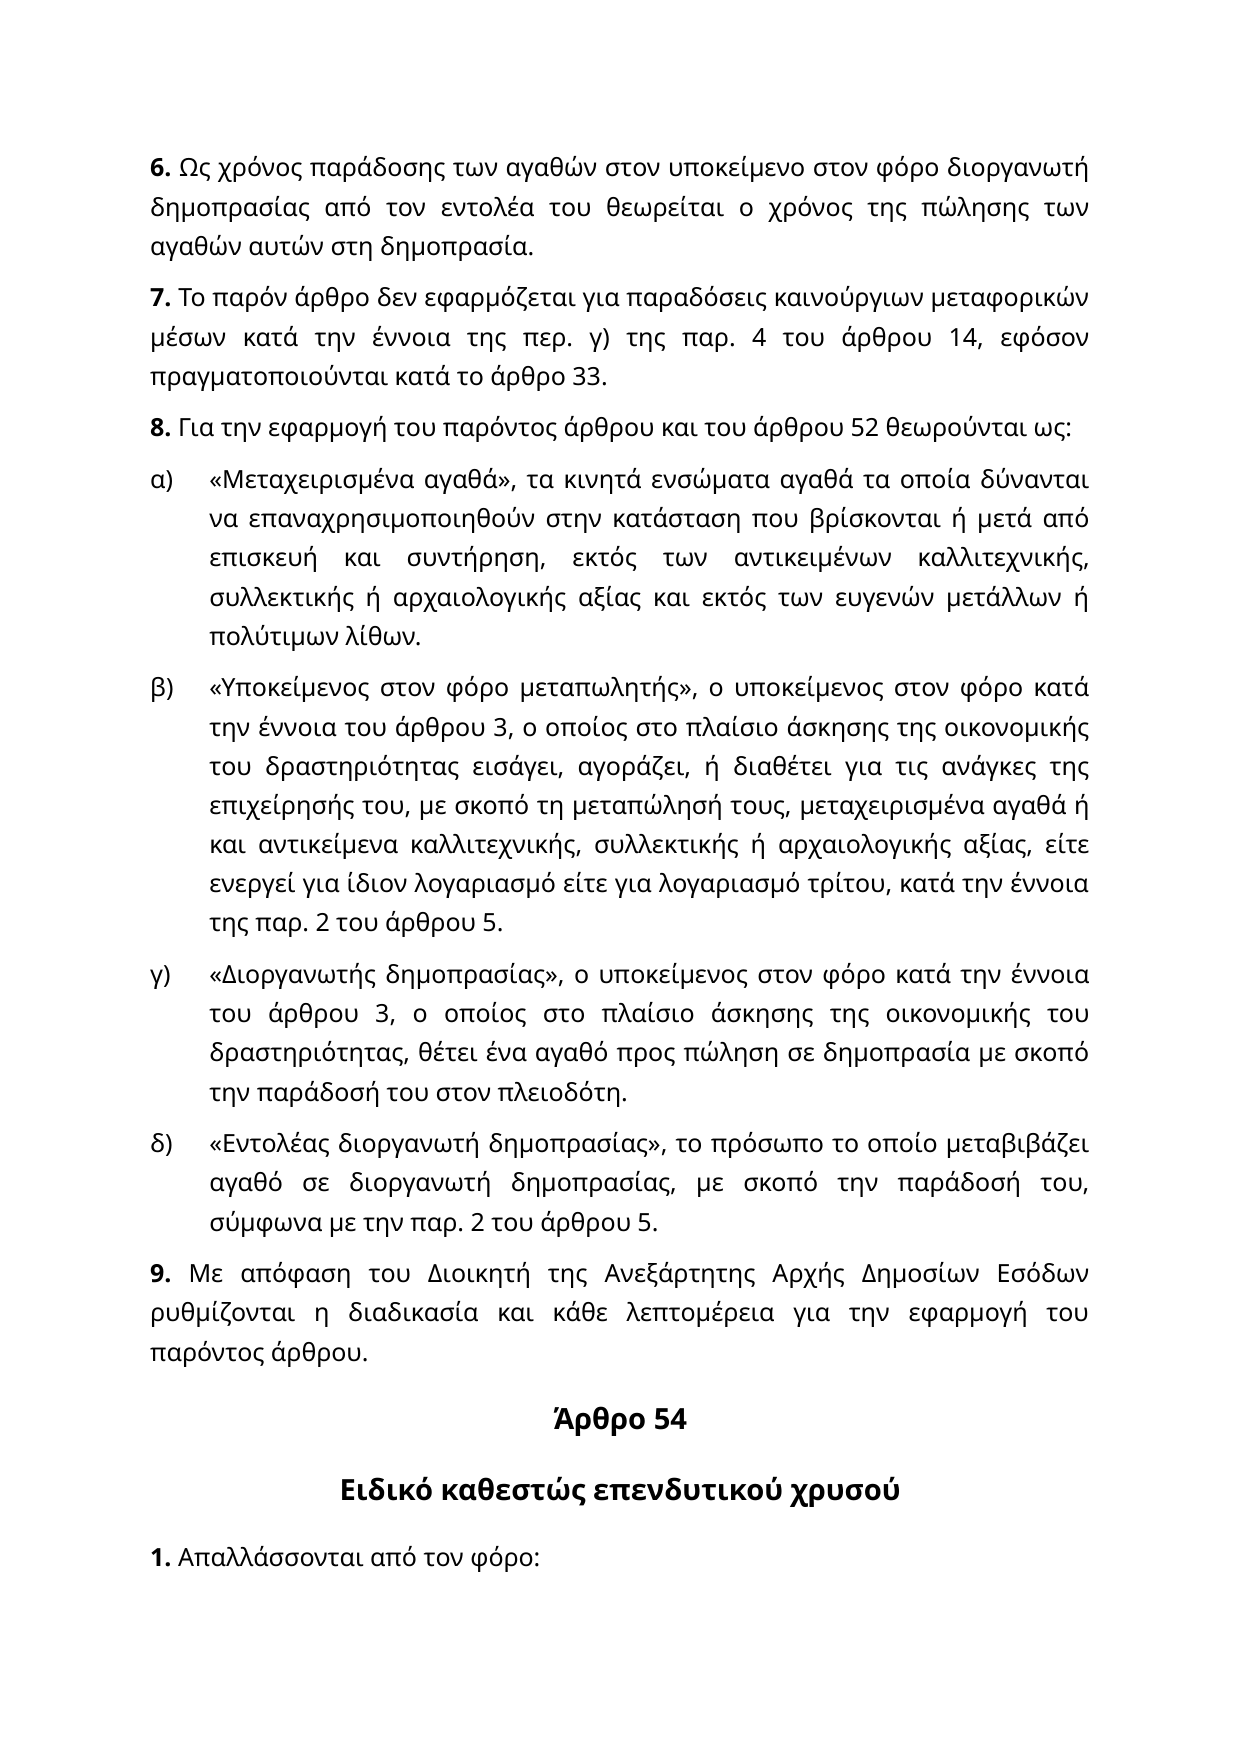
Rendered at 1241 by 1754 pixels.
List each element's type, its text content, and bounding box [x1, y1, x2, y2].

list α) «Μεταχειρισμένα αγαθά», τα κινητά ενσώματα αγαθά τα οποία δύνανται να επαναχρησιμοποιηθούν στην κατάσταση που βρίσκονται ή μετά από επισκευή και συντήρηση, εκτός των αντικειμένων καλλιτεχνικής, συλλεκτικής ή αρχαιολογικής αξίας και εκτός των ευγενών μετάλλων ή πολύτιμων λίθων. [150, 462, 1090, 652]
text 7. Το παρόν άρθρο δεν εφαρμόζεται για παραδόσεις καινούργιων μεταφορικών μέσων κατά την έννοια της περ. γ) της παρ. 4 του άρθρου 14, εφόσον πραγματοποιούνται κατά το άρθρο 33. [150, 280, 1090, 392]
subtitle Ειδικό καθεστώς επενδυτικού χρυσού [150, 1469, 1090, 1509]
text 6. Ως χρόνος παράδοσης των αγαθών στον υποκείμενο στον φόρο διοργανωτή δημοπρασίας από τον εντολέα του θεωρείται ο χρόνος της πώλησης των αγαθών αυτών στη δημοπρασία. [150, 150, 1090, 262]
text 1. Απαλλάσσονται από τον φόρο: [150, 1539, 1090, 1574]
list β) «Υποκείμενος στον φόρο μεταπωλητής», ο υποκείμενος στον φόρο κατά την έννοια του άρθρου 3, ο οποίος στο πλαίσιο άσκησης της οικονομικής του δραστηριότητας εισάγει, αγοράζει, ή διαθέτει για τις ανάγκες της επιχείρησής του, με σκοπό τη μεταπώλησή τους, μεταχειρισμένα αγαθά ή και αντικείμενα καλλιτεχνικής, συλλεκτικής ή αρχαιολογικής αξίας, είτε ενεργεί για ίδιον λογαριασμό είτε για λογαριασμό τρίτου, κατά την έννοια της παρ. 2 του άρθρου 5. [150, 670, 1090, 939]
text 8. Για την εφαρμογή του παρόντος άρθρου και του άρθρου 52 θεωρούνται ως: [150, 410, 1090, 444]
text 9. Με απόφαση του Διοικητή της Ανεξάρτητης Αρχής Δημοσίων Εσόδων ρυθμίζονται η διαδικασία και κάθε λεπτομέρεια για την εφαρμογή του παρόντος άρθρου. [150, 1256, 1090, 1368]
subtitle Άρθρο 54 [150, 1398, 1090, 1438]
list δ) «Εντολέας διοργανωτή δημοπρασίας», το πρόσωπο το οποίο μεταβιβάζει αγαθό σε διοργανωτή δημοπρασίας, με σκοπό την παράδοσή του, σύμφωνα με την παρ. 2 του άρθρου 5. [150, 1126, 1090, 1238]
list γ) «Διοργανωτής δημοπρασίας», ο υποκείμενος στον φόρο κατά την έννοια του άρθρου 3, ο οποίος στο πλαίσιο άσκησης της οικονομικής του δραστηριότητας, θέτει ένα αγαθό προς πώληση σε δημοπρασία με σκοπό την παράδοσή του στον πλειοδότη. [150, 957, 1090, 1108]
